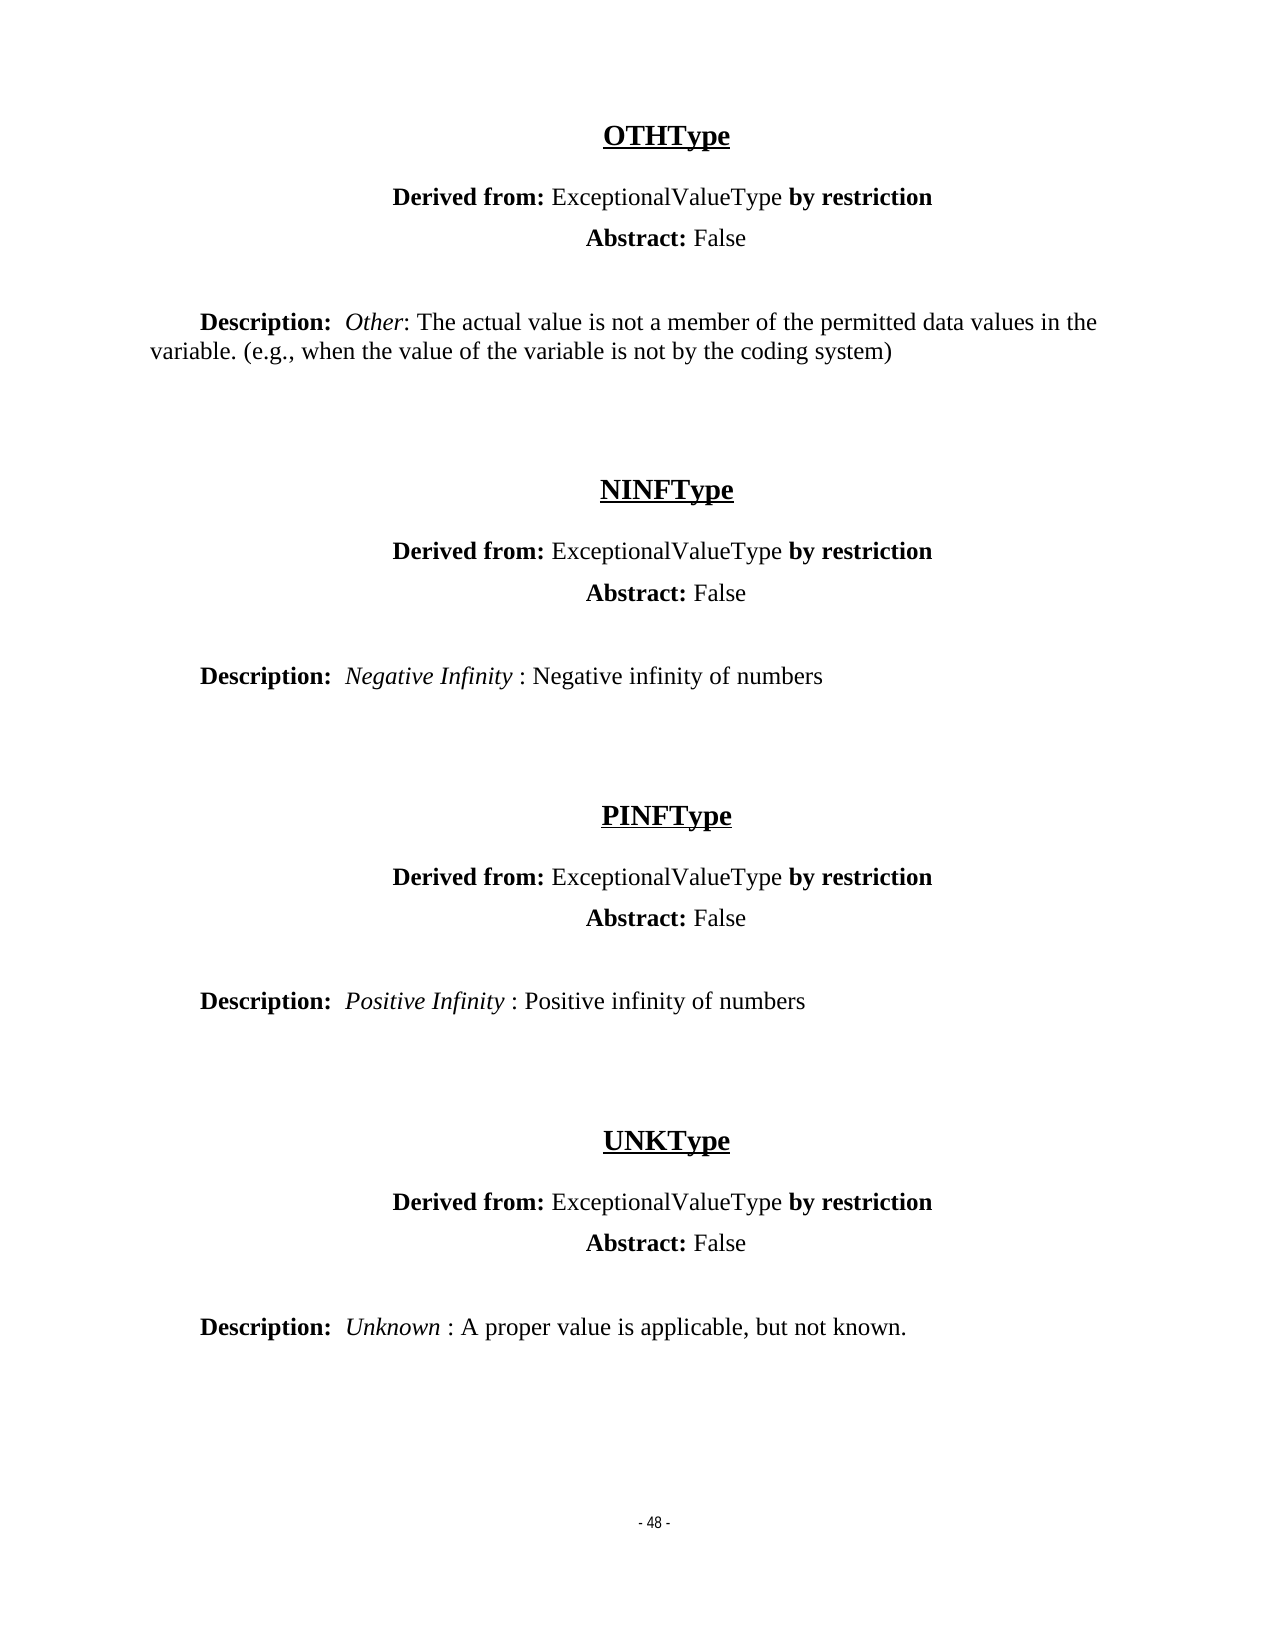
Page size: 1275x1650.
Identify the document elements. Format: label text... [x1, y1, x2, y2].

text NINFType [150, 472, 1125, 506]
text Derived from: ExceptionalValueType by restriction [150, 1187, 1125, 1216]
text Abstract: False [150, 903, 1125, 932]
text Description: Negative Infinity : Negative infinity of numbers [150, 661, 1125, 690]
text UNKType [150, 1123, 1125, 1157]
text Description: Other: The actual value is not a member of the permitted data values in the variable. (e.g., when the value of the variable is not by the coding system) [150, 306, 1125, 364]
text Abstract: False [150, 578, 1125, 607]
text Derived from: ExceptionalValueType by restriction [150, 182, 1125, 211]
text Description: Positive Infinity : Positive infinity of numbers [150, 986, 1125, 1015]
text PINFType [150, 798, 1125, 831]
text Derived from: ExceptionalValueType by restriction [150, 861, 1125, 891]
text Description: Unknown : A proper value is applicable, but not known. [150, 1311, 1125, 1341]
text Abstract: False [150, 223, 1125, 252]
text Abstract: False [150, 1228, 1125, 1257]
text Derived from: ExceptionalValueType by restriction [150, 536, 1125, 565]
text OTHType [150, 118, 1125, 152]
